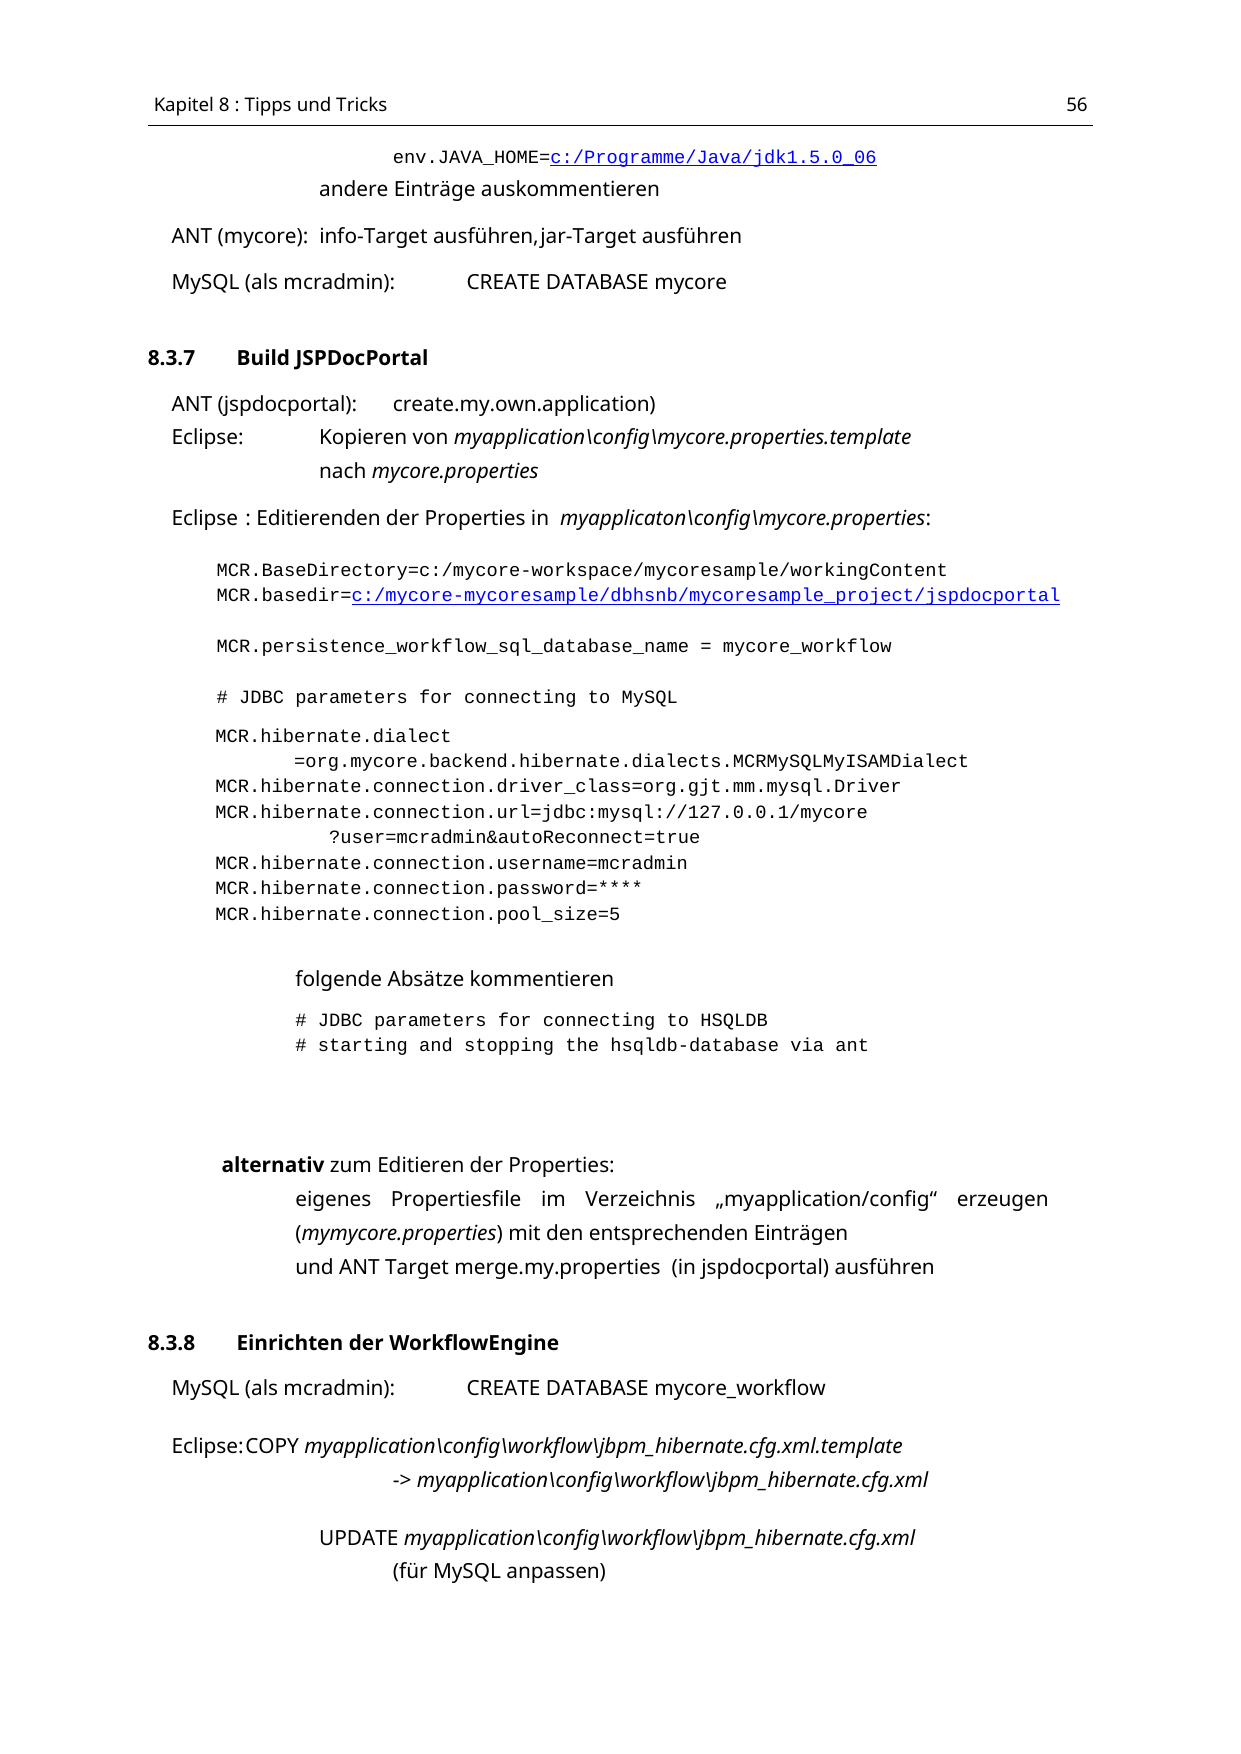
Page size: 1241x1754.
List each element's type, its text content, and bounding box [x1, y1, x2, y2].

text MCR.hibernate.connection.pool_size=5 [148, 904, 1069, 926]
text MCR.BaseDirectory=c:/mycore-workspace/mycoresample/workingContent MCR.basedir=c:/mycore-mycoresample/dbhsnb/mycoresample_project/jspdocportal MCR.persistence_workflow_sql_database_name = mycore_workflow # JDBC parameters for connecting to MySQL [171, 561, 1069, 709]
text MySQL (als mcradmin): CREATE DATABASE mycore [171, 267, 1069, 295]
text UPDATE myapplication\config\workflow\jbpm_hibernate.cfg.xml (für MySQL anpassen) [171, 1523, 1069, 1585]
text MCR.hibernate.connection.username=mcradmin [148, 854, 1069, 875]
text env.JAVA_HOME=c:/Programme/Java/jdk1.5.0_06 andere Einträge auskommentieren [171, 148, 1069, 203]
text alternativ zum Editieren der Properties: eigenes Propertiesfile im Verzeichnis „myapplication/config“ erzeugen (mymycore.properties) mit den entsprechenden Einträgen und ANT Target merge.my.properties (in jspdocportal) ausführen [221, 1150, 1069, 1280]
text MCR.hibernate.connection.driver_class=org.gjt.mm.mysql.Driver [148, 777, 1069, 799]
subtitle Build JSPDocPortal [148, 343, 1092, 371]
subtitle Einrichten der WorkflowEngine [148, 1328, 1092, 1356]
text MCR.hibernate.connection.url=jdbc:mysql://127.0.0.1/mycore [148, 803, 1069, 824]
text # JDBC parameters for connecting to HSQLDB # starting and stopping the hsqldb-database via ant [295, 1011, 1069, 1086]
text MySQL (als mcradmin): CREATE DATABASE mycore_workflow [171, 1373, 1069, 1402]
text Eclipse : Editierenden der Properties in myapplicaton\config\mycore.properties: [171, 503, 1069, 531]
text ANT (mycore): info-Target ausführen, jar-Target ausführen [171, 221, 1069, 249]
text MCR.hibernate.connection.password=**** [148, 879, 1069, 900]
text MCR.hibernate.dialect =org.mycore.backend.hibernate.dialects.MCRMySQLMyISAMDialect [148, 727, 1069, 773]
text folgende Absätze kommentieren [295, 964, 1069, 993]
text Eclipse: COPY myapplication\config\workflow\jbpm_hibernate.cfg.xml.template -> myapplication\config\workflow\jbpm_hibernate.cfg.xml [171, 1431, 1069, 1493]
text ANT (jspdocportal): create.my.own.application) Eclipse: Kopieren von myapplication\config\mycore.properties.template nach mycore.properties [171, 389, 1069, 484]
text ?user=mcradmin&autoReconnect=true [295, 828, 1069, 849]
